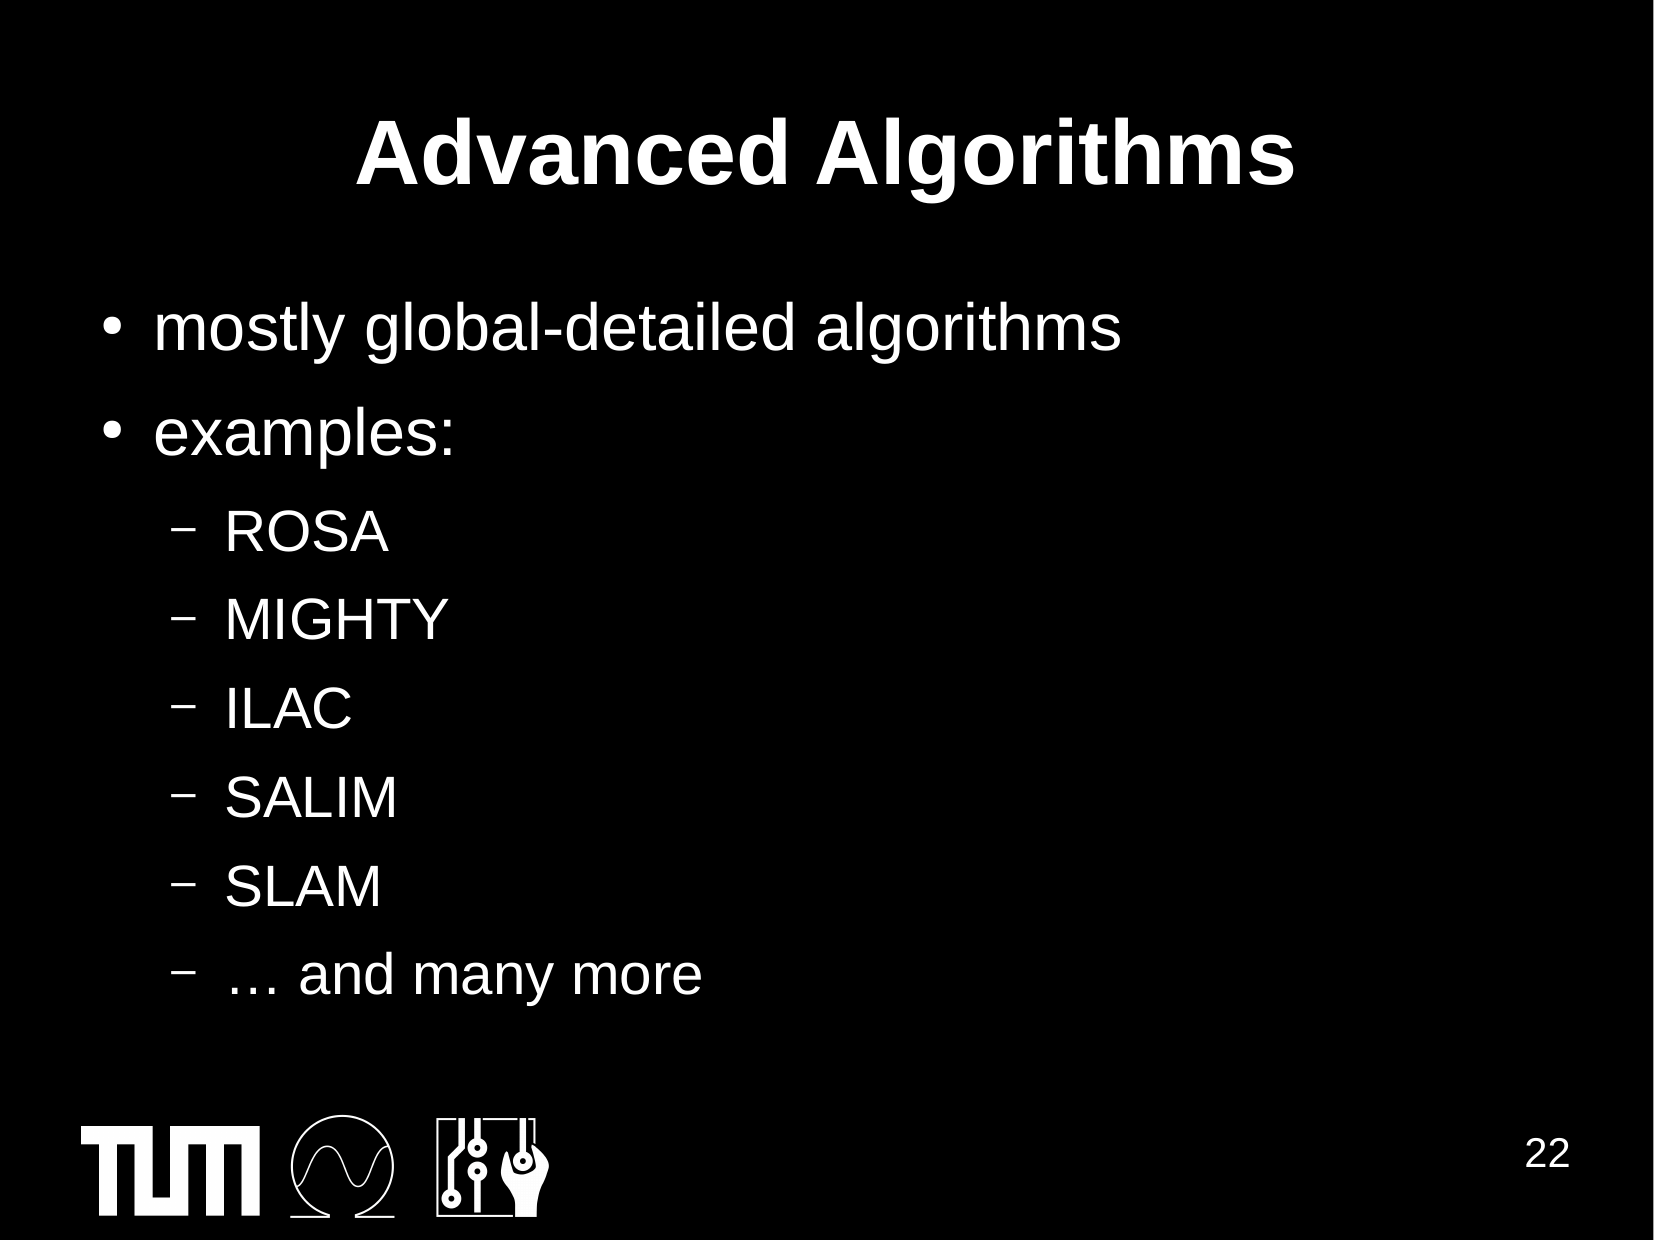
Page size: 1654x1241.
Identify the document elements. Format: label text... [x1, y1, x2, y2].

picture [283, 1109, 402, 1227]
list mostly global-detailed algorithms examples: ROSA MIGHTY ILAC SALIM SLAM … and many more [82, 290, 1571, 1109]
picture [63, 1108, 272, 1227]
title Advanced Algorithms [82, 49, 1571, 257]
picture [425, 1109, 554, 1227]
